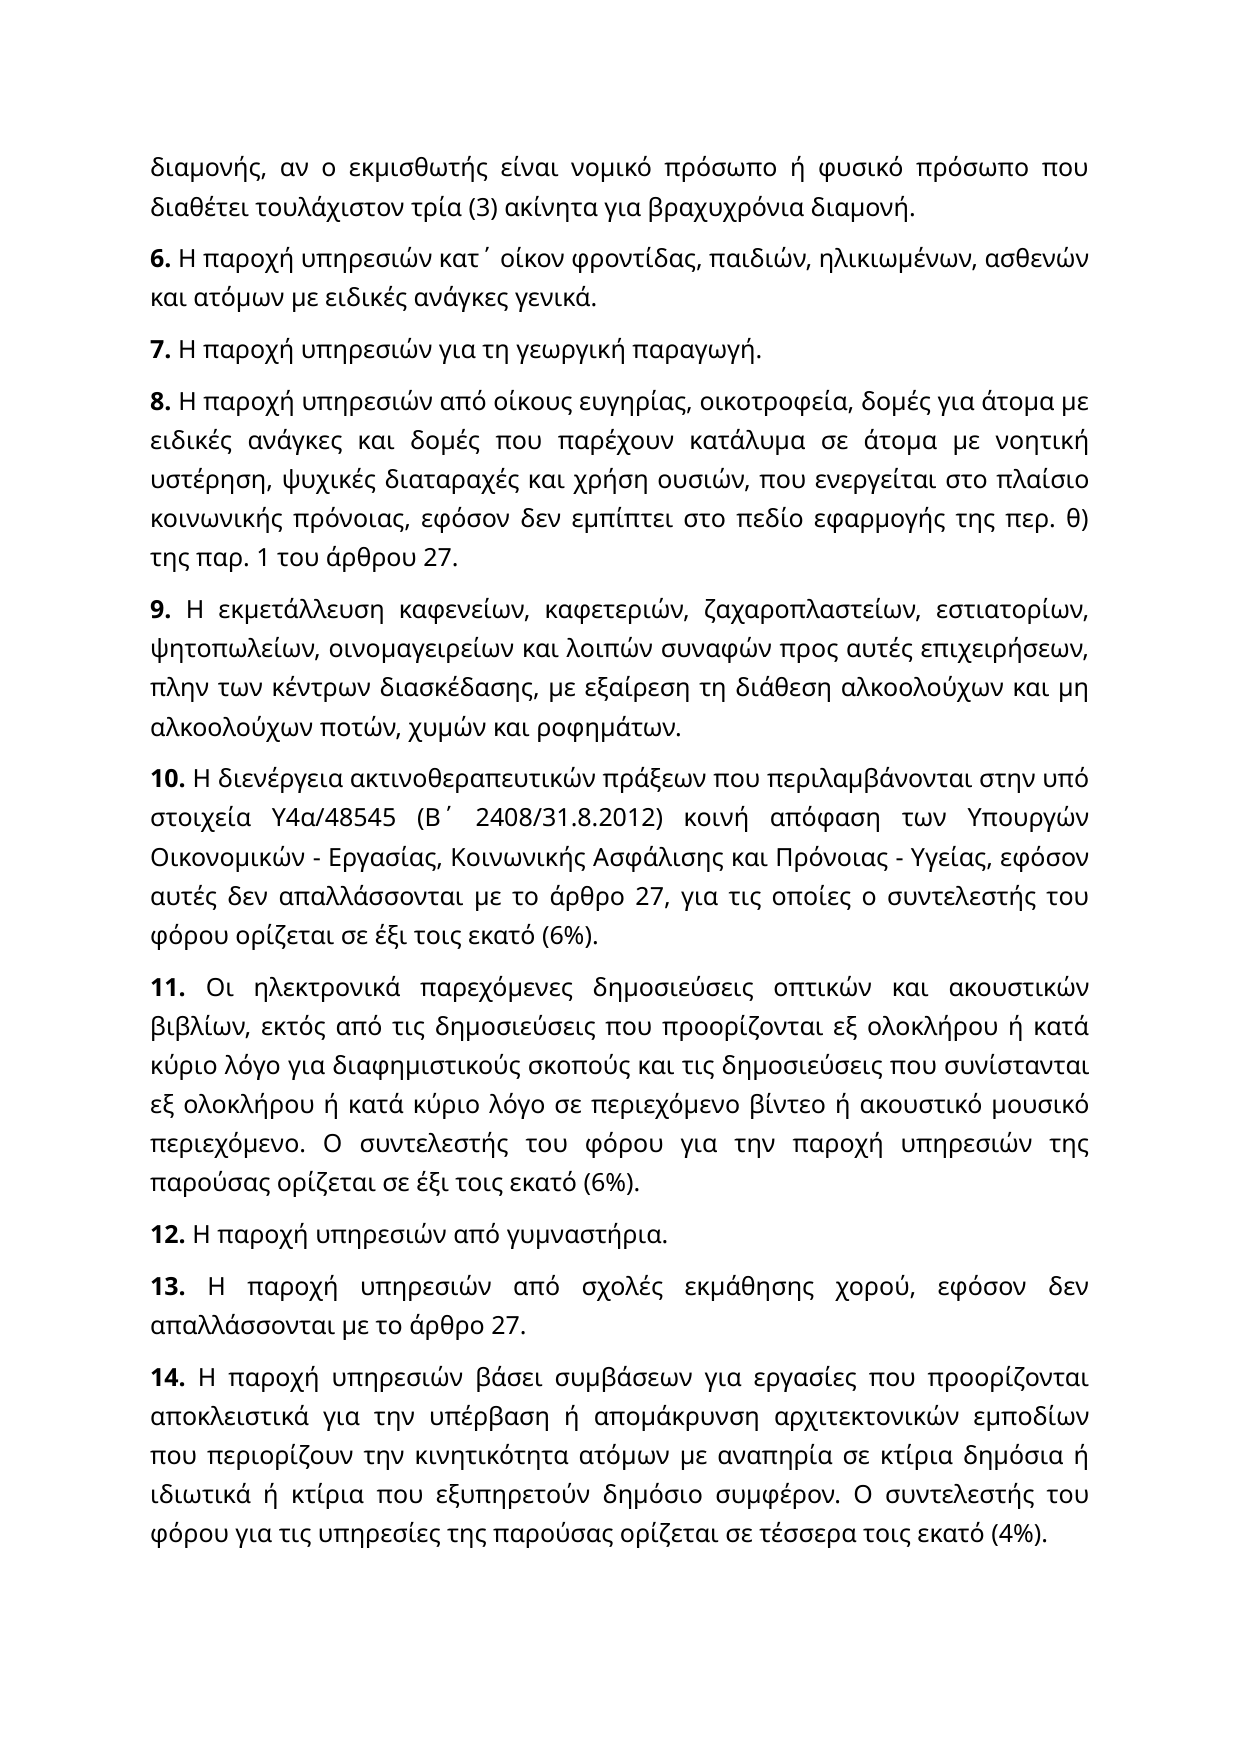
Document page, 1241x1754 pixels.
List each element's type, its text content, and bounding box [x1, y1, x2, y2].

text 6. Η παροχή υπηρεσιών κατ΄ οίκον φροντίδας, παιδιών, ηλικιωμένων, ασθενών και ατόμων με ειδικές ανάγκες γενικά. [150, 241, 1090, 314]
text διαμονής, αν ο εκμισθωτής είναι νομικό πρόσωπο ή φυσικό πρόσωπο που διαθέτει τουλάχιστον τρία (3) ακίνητα για βραχυχρόνια διαμονή. [150, 150, 1090, 223]
text 13. Η παροχή υπηρεσιών από σχολές εκμάθησης χορού, εφόσον δεν απαλλάσσονται με το άρθρο 27. [150, 1268, 1090, 1342]
text 11. Οι ηλεκτρονικά παρεχόμενες δημοσιεύσεις οπτικών και ακουστικών βιβλίων, εκτός από τις δημοσιεύσεις που προορίζονται εξ ολοκλήρου ή κατά κύριο λόγο για διαφημιστικούς σκοπούς και τις δημοσιεύσεις που συνίστανται εξ ολοκλήρου ή κατά κύριο λόγο σε περιεχόμενο βίντεο ή ακουστικό μουσικό περιεχόμενο. Ο συντελεστής του φόρου για την παροχή υπηρεσιών της παρούσας ορίζεται σε έξι τοις εκατό (6%). [150, 969, 1090, 1199]
text 9. Η εκμετάλλευση καφενείων, καφετεριών, ζαχαροπλαστείων, εστιατορίων, ψητοπωλείων, οινομαγειρείων και λοιπών συναφών προς αυτές επιχειρήσεων, πλην των κέντρων διασκέδασης, με εξαίρεση τη διάθεση αλκοολούχων και μη αλκοολούχων ποτών, χυμών και ροφημάτων. [150, 592, 1090, 743]
text 10. Η διενέργεια ακτινοθεραπευτικών πράξεων που περιλαμβάνονται στην υπό στοιχεία Υ4α/48545 (Β΄ 2408/31.8.2012) κοινή απόφαση των Υπουργών Οικονομικών - Εργασίας, Κοινωνικής Ασφάλισης και Πρόνοιας - Υγείας, εφόσον αυτές δεν απαλλάσσονται με το άρθρο 27, για τις οποίες ο συντελεστής του φόρου ορίζεται σε έξι τοις εκατό (6%). [150, 761, 1090, 952]
text 12. Η παροχή υπηρεσιών από γυμναστήρια. [150, 1217, 1090, 1251]
text 14. Η παροχή υπηρεσιών βάσει συμβάσεων για εργασίες που προορίζονται αποκλειστικά για την υπέρβαση ή απομάκρυνση αρχιτεκτονικών εμποδίων που περιορίζουν την κινητικότητα ατόμων με αναπηρία σε κτίρια δημόσια ή ιδιωτικά ή κτίρια που εξυπηρετούν δημόσιο συμφέρον. Ο συντελεστής του φόρου για τις υπηρεσίες της παρούσας ορίζεται σε τέσσερα τοις εκατό (4%). [150, 1359, 1090, 1550]
text 8. Η παροχή υπηρεσιών από οίκους ευγηρίας, οικοτροφεία, δομές για άτομα με ειδικές ανάγκες και δομές που παρέχουν κατάλυμα σε άτομα με νοητική υστέρηση, ψυχικές διαταραχές και χρήση ουσιών, που ενεργείται στο πλαίσιο κοινωνικής πρόνοιας, εφόσον δεν εμπίπτει στο πεδίο εφαρμογής της περ. θ) της παρ. 1 του άρθρου 27. [150, 383, 1090, 574]
text 7. Η παροχή υπηρεσιών για τη γεωργική παραγωγή. [150, 332, 1090, 366]
